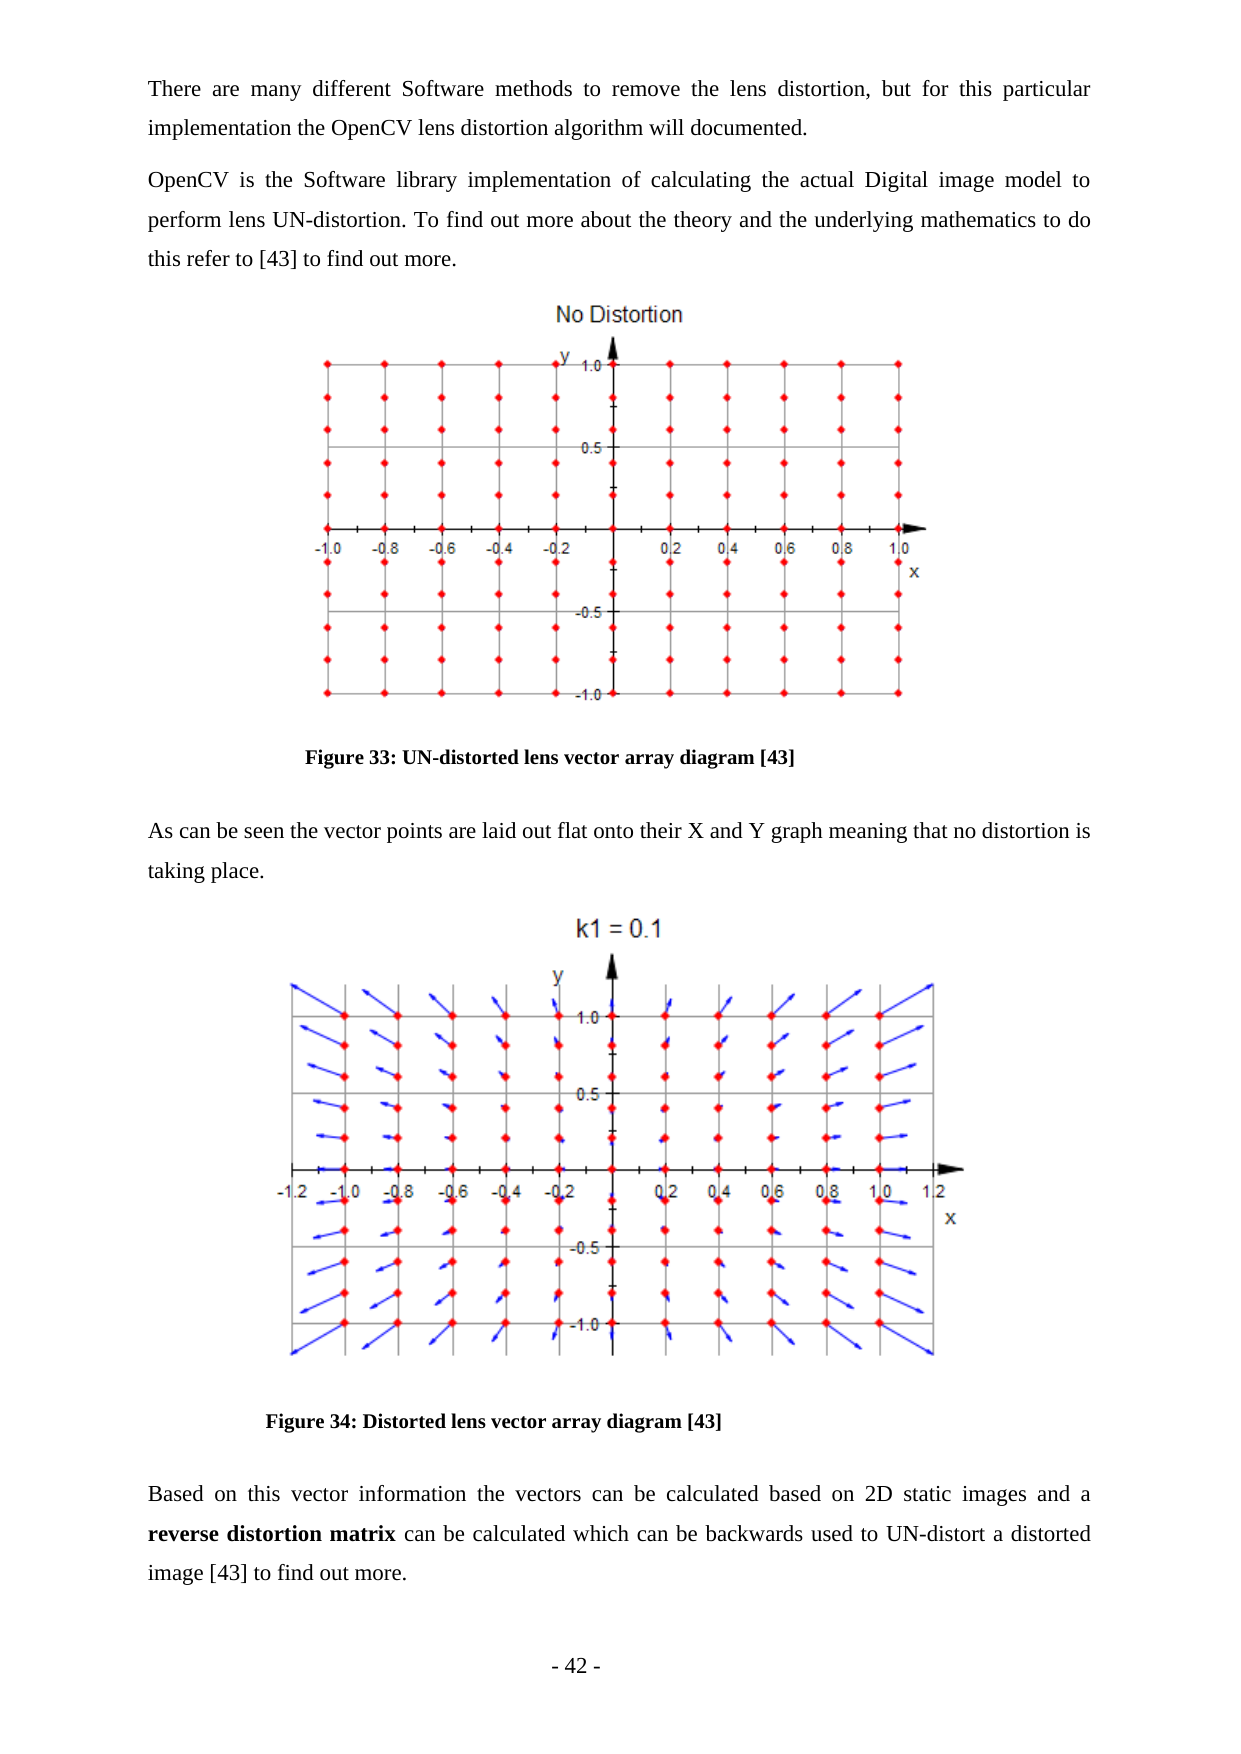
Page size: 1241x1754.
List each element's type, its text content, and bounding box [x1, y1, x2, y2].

text Figure 33: UN-distorted lens vector array diagram [43] [305, 717, 935, 769]
text There are many different Software methods to remove the lens distortion, but for this particular implementation the OpenCV lens distortion algorithm will documented. [148, 75, 1092, 141]
text Figure 34: Distorted lens vector array diagram [43] [265, 1381, 975, 1433]
picture [265, 908, 975, 1381]
text As can be seen the vector points are laid out flat onto their X and Y graph meaning that no distortion is taking place. [148, 817, 1092, 883]
text OpenCV is the Software library implementation of calculating the actual Digital image model to perform lens UN-distortion. To find out more about the theory and the underlying mathematics to do this refer to [43] to find out more. [148, 166, 1092, 272]
text Based on this vector information the vectors can be calculated based on 2D static images and a reverse distortion matrix can be calculated which can be backwards used to UN-distort a distorted image [43] to find out more. [148, 1480, 1092, 1586]
picture [304, 296, 936, 717]
